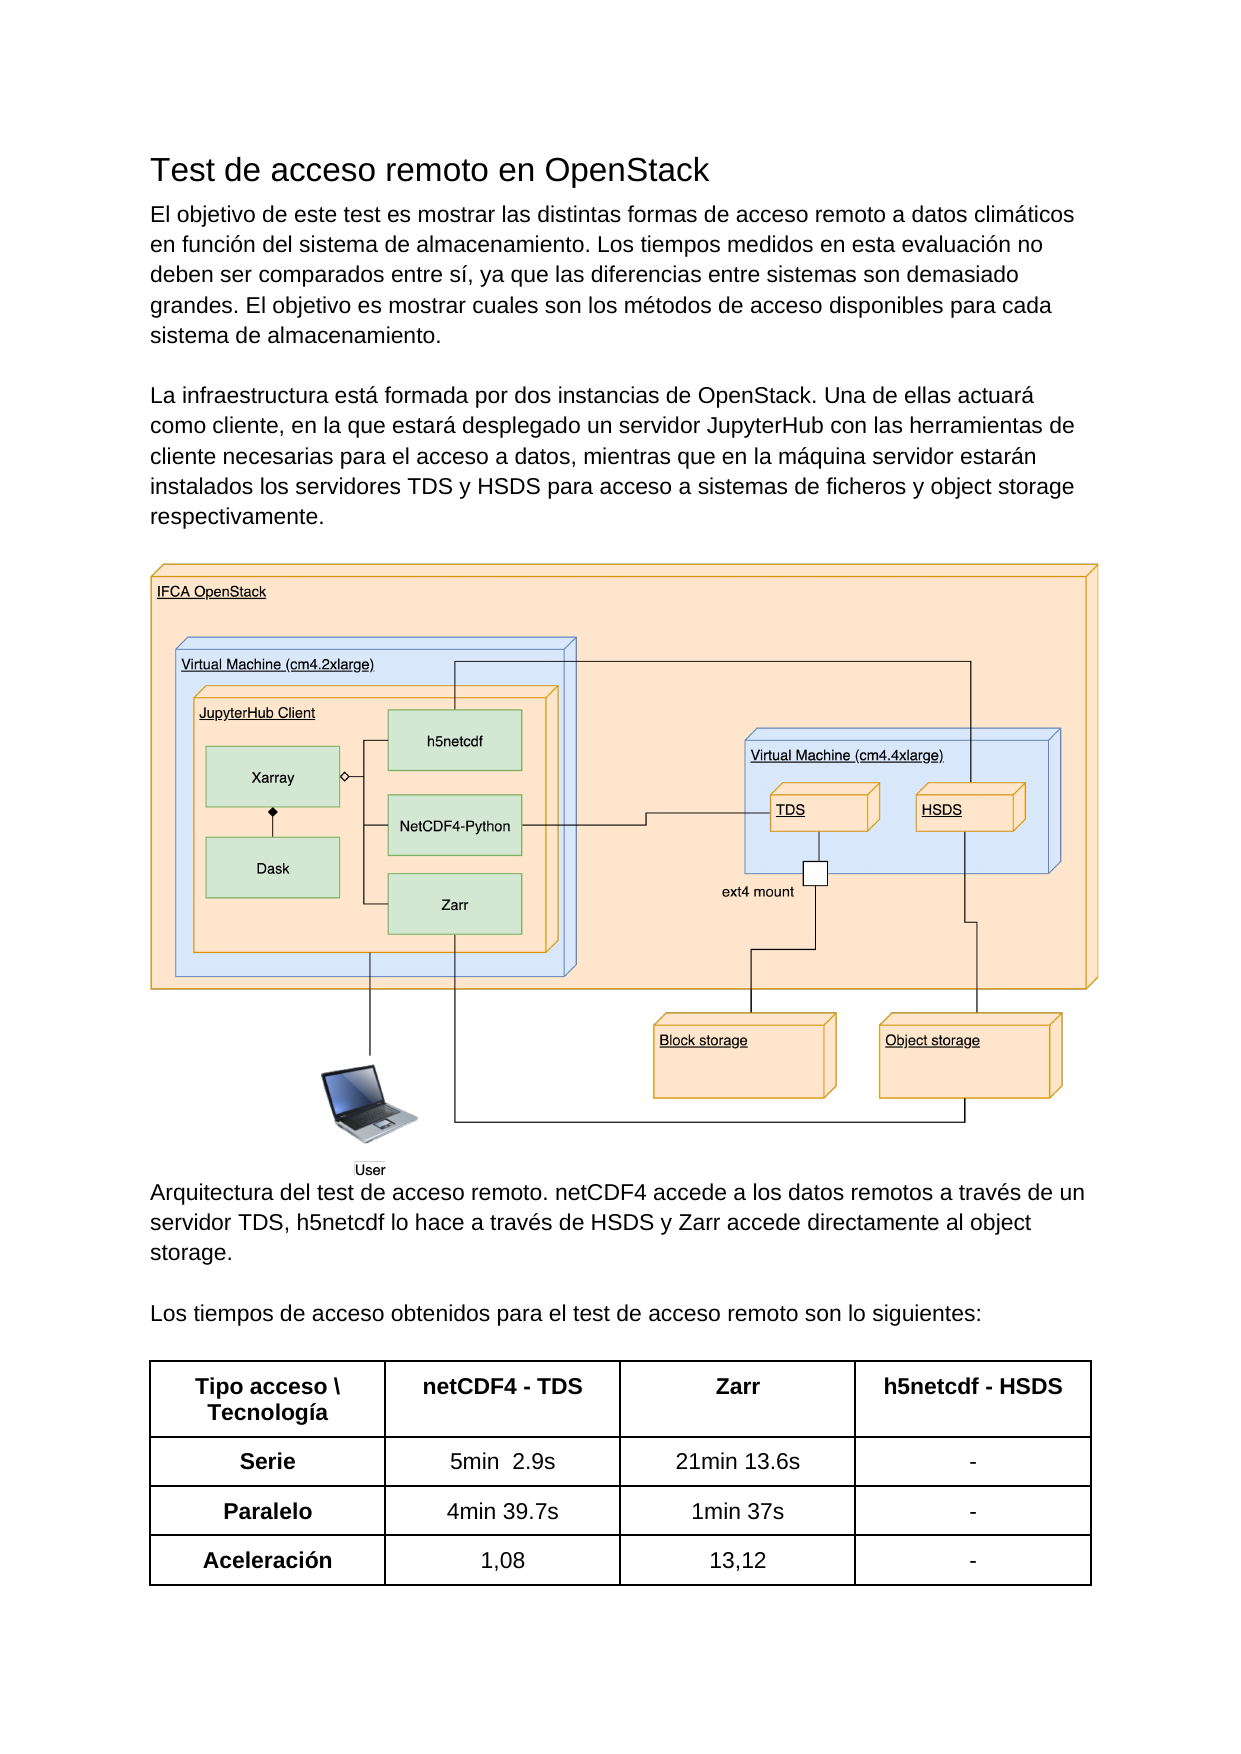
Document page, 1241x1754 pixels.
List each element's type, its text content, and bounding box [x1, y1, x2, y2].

table_cell - [856, 1487, 1090, 1534]
table_cell - [856, 1536, 1090, 1584]
table_header Tipo acceso \ Tecnología [151, 1362, 384, 1436]
table_cell 5min 2.9s [386, 1438, 619, 1485]
subtitle Test de acceso remoto en OpenStack [150, 150, 1090, 188]
table_cell - [856, 1438, 1090, 1485]
picture [150, 563, 1099, 1176]
table_cell Paralelo [151, 1487, 384, 1534]
table_cell Aceleración [151, 1536, 384, 1584]
table_cell 4min 39.7s [386, 1487, 619, 1534]
text Los tiempos de acceso obtenidos para el test de acceso remoto son lo siguientes: [150, 1300, 1090, 1326]
table_cell 1,08 [386, 1536, 619, 1584]
table_cell 1min 37s [621, 1487, 854, 1534]
text El objetivo de este test es mostrar las distintas formas de acceso remoto a datos climáticos en función del sistema de almacenamiento. Los tiempos medidos en esta evaluación no deben ser comparados entre sí, ya que las diferencias entre sistemas son demasiado grandes. El objetivo es mostrar cuales son los métodos de acceso disponibles para cada sistema de almacenamiento. [150, 201, 1090, 348]
text Arquitectura del test de acceso remoto. netCDF4 accede a los datos remotos a través de un servidor TDS, h5netcdf lo hace a través de HSDS y Zarr accede directamente al object storage. [150, 1179, 1090, 1266]
table_cell 21min 13.6s [621, 1438, 854, 1485]
table_header netCDF4 - TDS [386, 1362, 619, 1436]
table_cell Serie [151, 1438, 384, 1485]
table_header Zarr [621, 1362, 854, 1436]
table_header h5netcdf - HSDS [856, 1362, 1090, 1436]
table_cell 13,12 [621, 1536, 854, 1584]
text La infraestructura está formada por dos instancias de OpenStack. Una de ellas actuará como cliente, en la que estará desplegado un servidor JupyterHub con las herramientas de cliente necesarias para el acceso a datos, mientras que en la máquina servidor estarán instalados los servidores TDS y HSDS para acceso a sistemas de ficheros y object storage respectivamente. [150, 382, 1090, 529]
